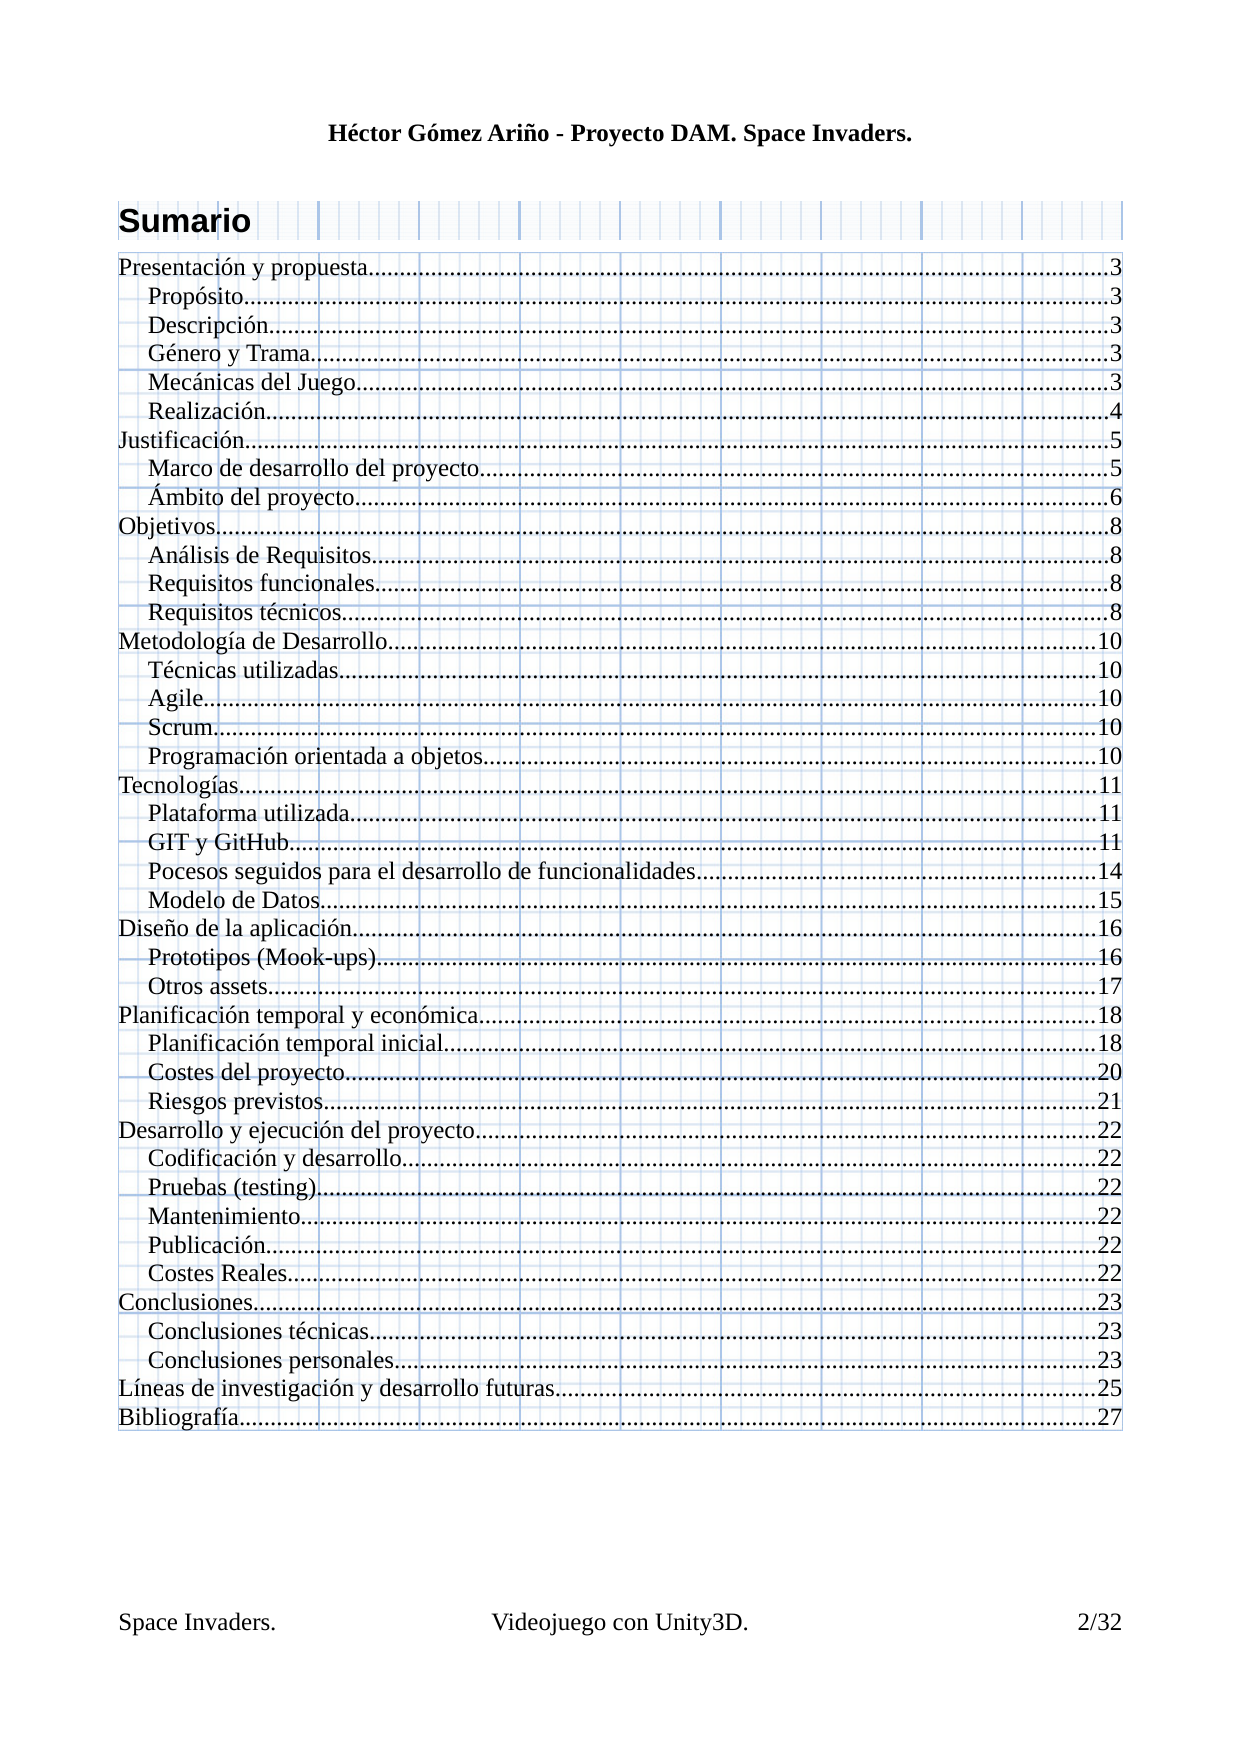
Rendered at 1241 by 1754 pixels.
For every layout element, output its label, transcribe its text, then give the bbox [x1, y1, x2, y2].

text Prototipos (Mook-ups) 16 [148, 942, 1122, 971]
picture [118, 281, 148, 425]
text Plataforma utilizada 11 [148, 798, 1122, 827]
text Conclusiones 23 [118, 1287, 1122, 1316]
text Realización 4 [148, 396, 1122, 425]
text Bibliografía. 27 [118, 1402, 1122, 1431]
text Justificación 5 [118, 425, 1122, 453]
text Técnicas utilizadas 10 [148, 655, 1122, 683]
text Descripción 3 [148, 310, 1122, 338]
text Riesgos previstos 21 [148, 1086, 1122, 1115]
text Metodología de Desarrollo 10 [118, 626, 1122, 655]
text Agile 10 [148, 683, 1122, 712]
text Propósito 3 [148, 281, 1122, 310]
picture [118, 1028, 148, 1115]
text Programación orientada a objetos 10 [148, 741, 1122, 770]
picture [118, 942, 148, 1000]
text Conclusiones técnicas 23 [148, 1316, 1122, 1345]
text Pruebas (testing) 22 [148, 1172, 1122, 1201]
text Requisitos técnicos 8 [148, 597, 1122, 626]
text Costes del proyecto 20 [148, 1057, 1122, 1086]
picture [118, 655, 148, 770]
text Publicación 22 [148, 1230, 1122, 1258]
subtitle Sumario [118, 201, 1122, 240]
text Presentación y propuesta 3 [118, 252, 1122, 281]
text Requisitos funcionales 8 [148, 568, 1122, 597]
text Planificación temporal inicial 18 [148, 1028, 1122, 1057]
picture [118, 798, 148, 913]
text Scrum 10 [148, 712, 1122, 741]
text Marco de desarrollo del proyecto 5 [148, 453, 1122, 482]
text Conclusiones personales 23 [148, 1345, 1122, 1373]
text Líneas de investigación y desarrollo futuras. 25 [118, 1373, 1122, 1402]
picture [118, 1316, 148, 1373]
text Mantenimiento 22 [148, 1201, 1122, 1230]
text Modelo de Datos 15 [148, 885, 1122, 913]
picture [118, 1143, 148, 1287]
text Pocesos seguidos para el desarrollo de funcionalidades 14 [148, 856, 1122, 885]
text Desarrollo y ejecución del proyecto 22 [118, 1115, 1122, 1143]
text GIT y GitHub 11 [148, 827, 1122, 856]
text Tecnologías 11 [118, 770, 1122, 798]
text Ámbito del proyecto 6 [148, 482, 1122, 511]
text Diseño de la aplicación 16 [118, 913, 1122, 942]
picture [118, 453, 148, 511]
text Planificación temporal y económica 18 [118, 1000, 1122, 1028]
text Mecánicas del Juego 3 [148, 367, 1122, 396]
text Objetivos 8 [118, 511, 1122, 540]
text Costes Reales 22 [148, 1258, 1122, 1287]
text Género y Trama 3 [148, 338, 1122, 367]
text Codificación y desarrollo 22 [148, 1143, 1122, 1172]
text Análisis de Requisitos 8 [148, 540, 1122, 568]
text Otros assets 17 [148, 971, 1122, 1000]
picture [118, 540, 148, 626]
